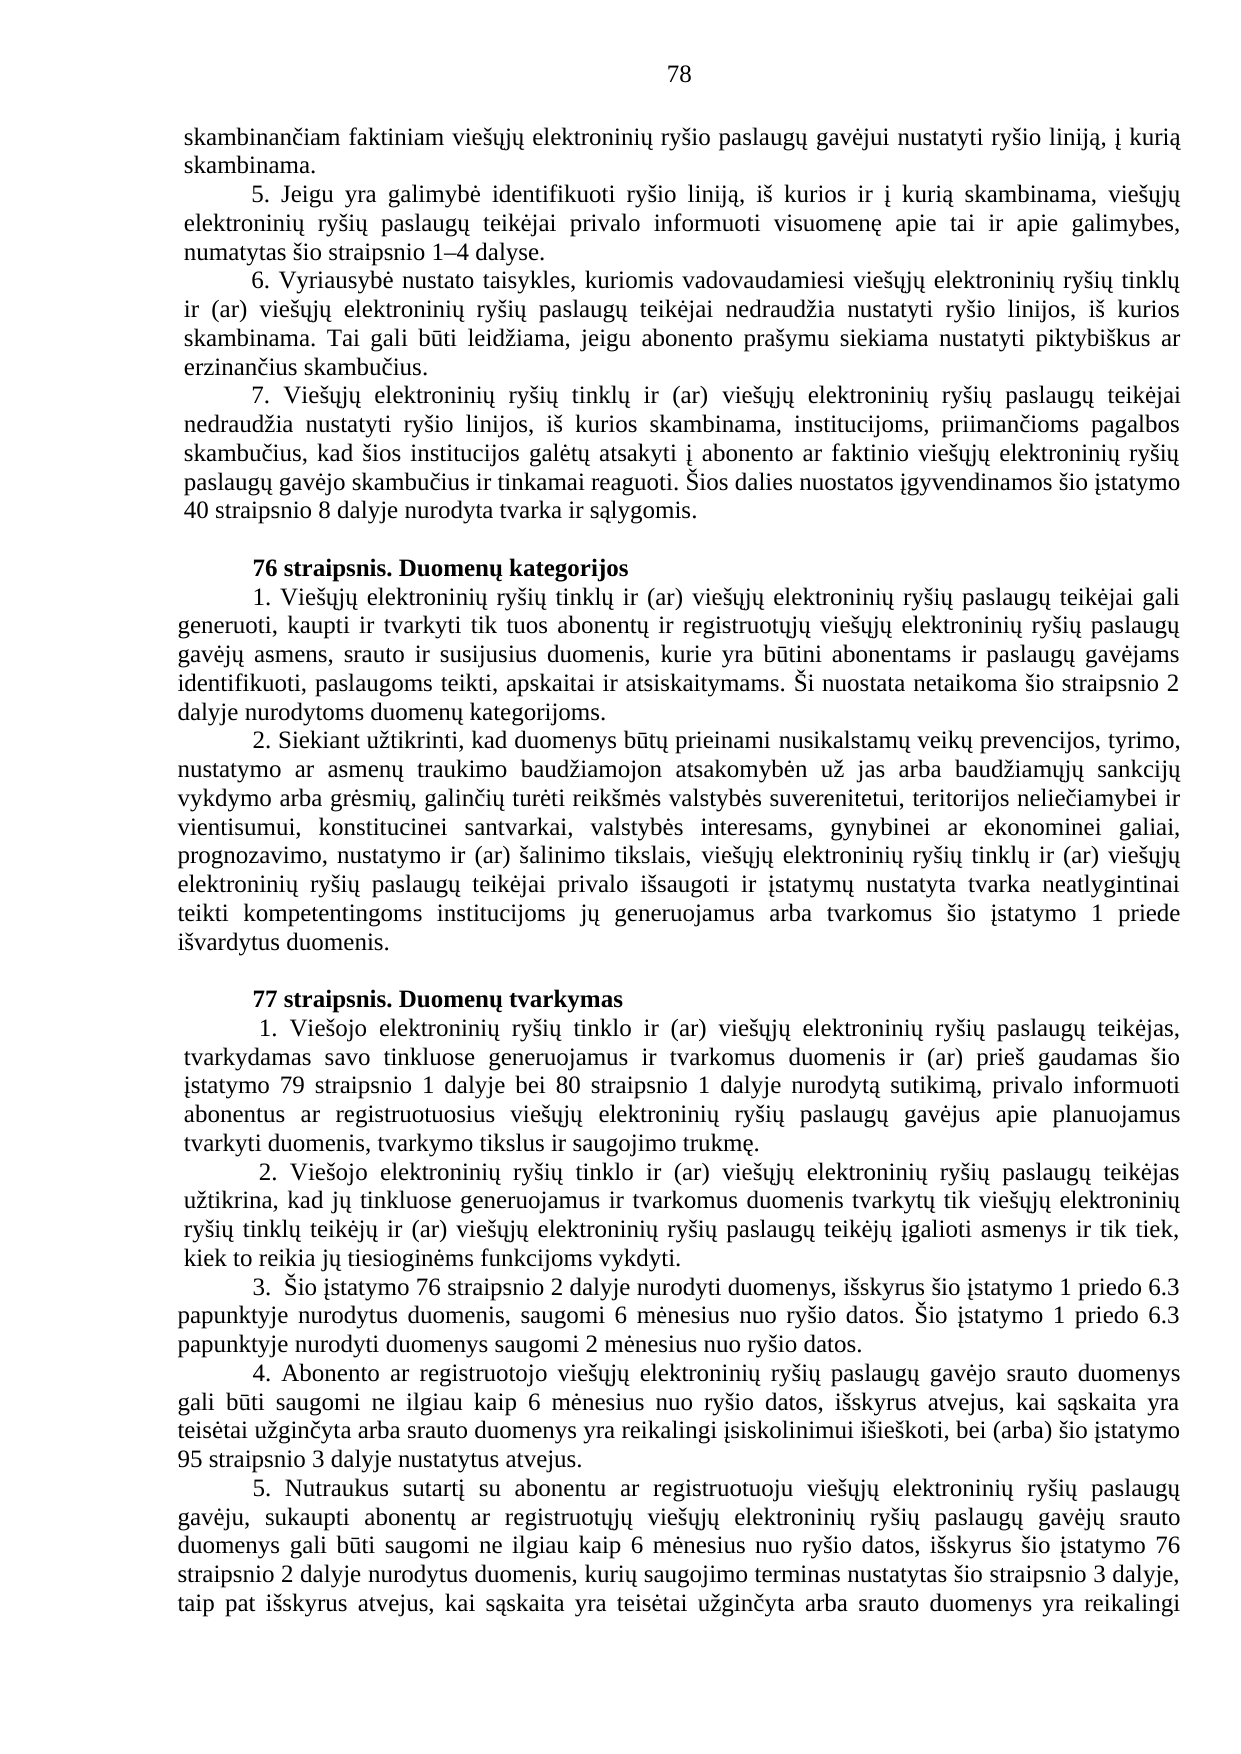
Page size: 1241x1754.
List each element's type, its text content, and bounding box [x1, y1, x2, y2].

text 2. Siekiant užtikrinti, kad duomenys būtų prieinami nusikalstamų veikų prevencijos, tyrimo, nustatymo ar asmenų traukimo baudžiamojon atsakomybėn už jas arba baudžiamųjų sankcijų vykdymo arba grėsmių, galinčių turėti reikšmės valstybės suverenitetui, teritorijos neliečiamybei ir vientisumui, konstitucinei santvarkai, valstybės interesams, gynybinei ar ekonominei galiai, prognozavimo, nustatymo ir (ar) šalinimo tikslais, viešųjų elektroninių ryšių tinklų ir (ar) viešųjų elektroninių ryšių paslaugų teikėjai privalo išsaugoti ir įstatymų nustatyta tvarka neatlygintinai teikti kompetentingoms institucijoms jų generuojamus arba tvarkomus šio įstatymo 1 priede išvardytus duomenis. [177, 726, 1181, 956]
text 3. Šio įstatymo 76 straipsnio 2 dalyje nurodyti duomenys, išskyrus šio įstatymo 1 priedo 6.3 papunktyje nurodytus duomenis, saugomi 6 mėnesius nuo ryšio datos. Šio įstatymo 1 priedo 6.3 papunktyje nurodyti duomenys saugomi 2 mėnesius nuo ryšio datos. [177, 1272, 1181, 1358]
text 1. Viešojo elektroninių ryšių tinklo ir (ar) viešųjų elektroninių ryšių paslaugų teikėjas, tvarkydamas savo tinkluose generuojamus ir tvarkomus duomenis ir (ar) prieš gaudamas šio įstatymo 79 straipsnio 1 dalyje bei 80 straipsnio 1 dalyje nurodytą sutikimą, privalo informuoti abonentus ar registruotuosius viešųjų elektroninių ryšių paslaugų gavėjus apie planuojamus tvarkyti duomenis, tvarkymo tikslus ir saugojimo trukmę. [184, 1013, 1181, 1157]
text 77 straipsnis. Duomenų tvarkymas [177, 984, 1181, 1013]
text 5. Jeigu yra galimybė identifikuoti ryšio liniją, iš kurios ir į kurią skambinama, viešųjų elektroninių ryšių paslaugų teikėjai privalo informuoti visuomenę apie tai ir apie galimybes, numatytas šio straipsnio 1–4 dalyse. [184, 179, 1181, 266]
text skambinančiam faktiniam viešųjų elektroninių ryšio paslaugų gavėjui nustatyti ryšio liniją, į kurią skambinama. [184, 122, 1181, 179]
text 5. Nutraukus sutartį su abonentu ar registruotuoju viešųjų elektroninių ryšių paslaugų gavėju, sukaupti abonentų ar registruotųjų viešųjų elektroninių ryšių paslaugų gavėjų srauto duomenys gali būti saugomi ne ilgiau kaip 6 mėnesius nuo ryšio datos, išskyrus šio įstatymo 76 straipsnio 2 dalyje nurodytus duomenis, kurių saugojimo terminas nustatytas šio straipsnio 3 dalyje, taip pat išskyrus atvejus, kai sąskaita yra teisėtai užginčyta arba srauto duomenys yra reikalingi [177, 1473, 1181, 1617]
text 1. Viešųjų elektroninių ryšių tinklų ir (ar) viešųjų elektroninių ryšių paslaugų teikėjai gali generuoti, kaupti ir tvarkyti tik tuos abonentų ir registruotųjų viešųjų elektroninių ryšių paslaugų gavėjų asmens, srauto ir susijusius duomenis, kurie yra būtini abonentams ir paslaugų gavėjams identifikuoti, paslaugoms teikti, apskaitai ir atsiskaitymams. Ši nuostata netaikoma šio straipsnio 2 dalyje nurodytoms duomenų kategorijoms. [177, 582, 1181, 726]
text 76 straipsnis. Duomenų kategorijos [177, 553, 1181, 582]
text 2. Viešojo elektroninių ryšių tinklo ir (ar) viešųjų elektroninių ryšių paslaugų teikėjas užtikrina, kad jų tinkluose generuojamus ir tvarkomus duomenis tvarkytų tik viešųjų elektroninių ryšių tinklų teikėjų ir (ar) viešųjų elektroninių ryšių paslaugų teikėjų įgalioti asmenys ir tik tiek, kiek to reikia jų tiesioginėms funkcijoms vykdyti. [184, 1157, 1181, 1272]
text 4. Abonento ar registruotojo viešųjų elektroninių ryšių paslaugų gavėjo srauto duomenys gali būti saugomi ne ilgiau kaip 6 mėnesius nuo ryšio datos, išskyrus atvejus, kai sąskaita yra teisėtai užginčyta arba srauto duomenys yra reikalingi įsiskolinimui išieškoti, bei (arba) šio įstatymo 95 straipsnio 3 dalyje nustatytus atvejus. [177, 1358, 1181, 1473]
text 7. Viešųjų elektroninių ryšių tinklų ir (ar) viešųjų elektroninių ryšių paslaugų teikėjai nedraudžia nustatyti ryšio linijos, iš kurios skambinama, institucijoms, priimančioms pagalbos skambučius, kad šios institucijos galėtų atsakyti į abonento ar faktinio viešųjų elektroninių ryšių paslaugų gavėjo skambučius ir tinkamai reaguoti. Šios dalies nuostatos įgyvendinamos šio įstatymo 40 straipsnio 8 dalyje nurodyta tvarka ir sąlygomis. [184, 381, 1181, 524]
text 6. Vyriausybė nustato taisykles, kuriomis vadovaudamiesi viešųjų elektroninių ryšių tinklų ir (ar) viešųjų elektroninių ryšių paslaugų teikėjai nedraudžia nustatyti ryšio linijos, iš kurios skambinama. Tai gali būti leidžiama, jeigu abonento prašymu siekiama nustatyti piktybiškus ar erzinančius skambučius. [184, 266, 1181, 381]
